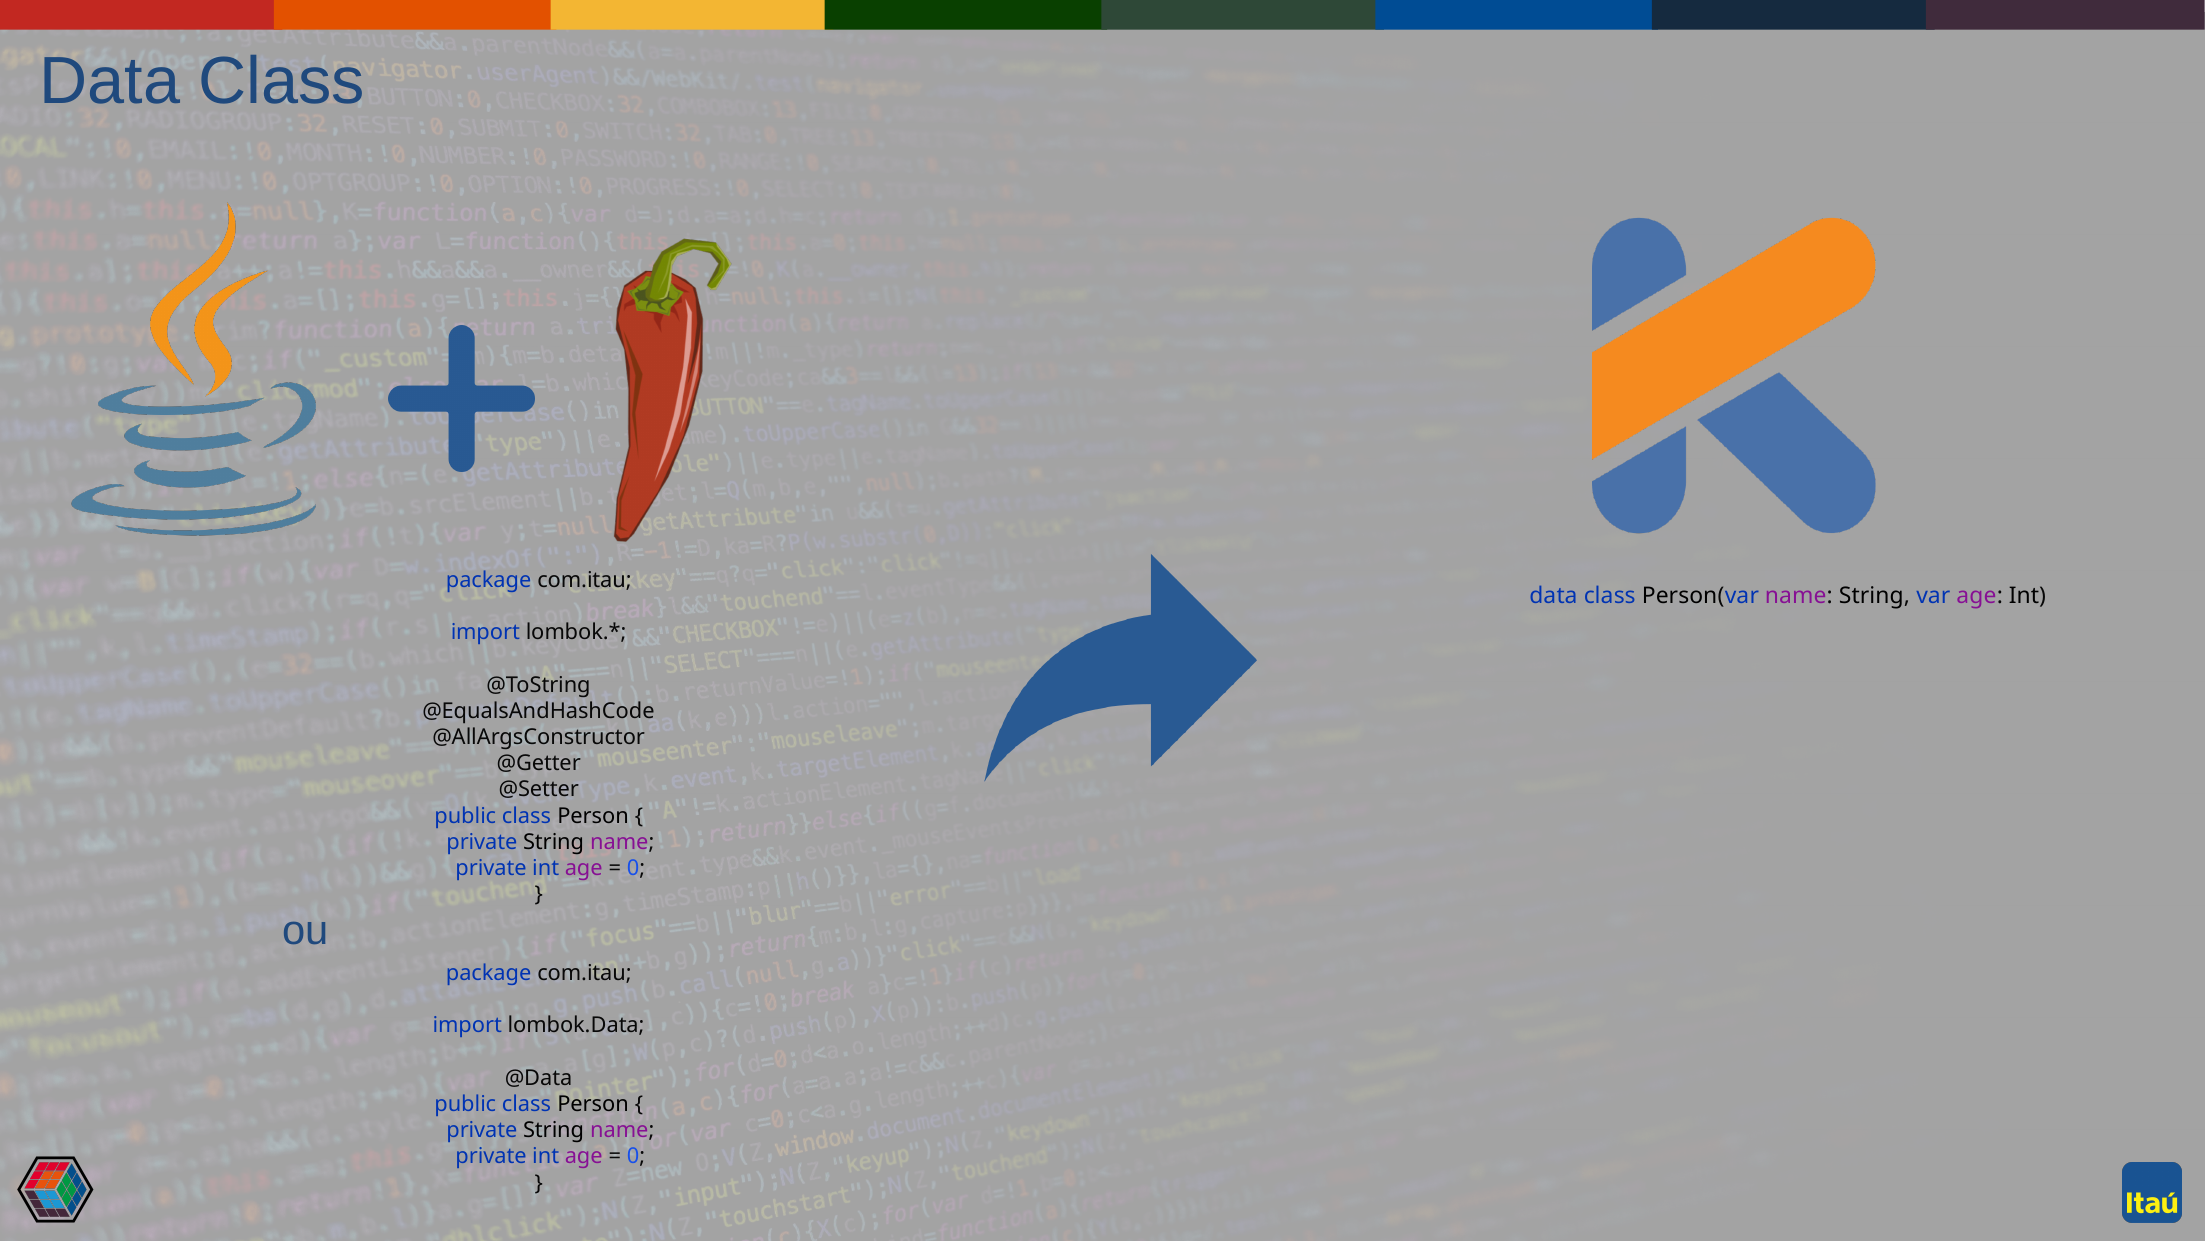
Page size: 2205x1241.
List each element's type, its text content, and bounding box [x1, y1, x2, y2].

text_box Data Class [39, 25, 1587, 127]
picture [388, 325, 535, 472]
text_box ou [282, 877, 347, 979]
text_box data class Person(var name: String, var age: Int) [1514, 572, 2205, 647]
picture [1587, 217, 1880, 534]
text_box package com.itau; import lombok.*; @ToString @EqualsAndHashCode @AllArgsConstructor @Getter @Setter public class Person { private String name; private int age = 0; } package com.itau; import lombok.Data; @Data public class Person { private String name; private int age = 0; } [359, 557, 719, 1241]
picture [599, 231, 746, 549]
picture [2122, 1162, 2182, 1223]
picture [984, 531, 1257, 805]
picture [64, 202, 324, 549]
picture [15, 1149, 95, 1229]
